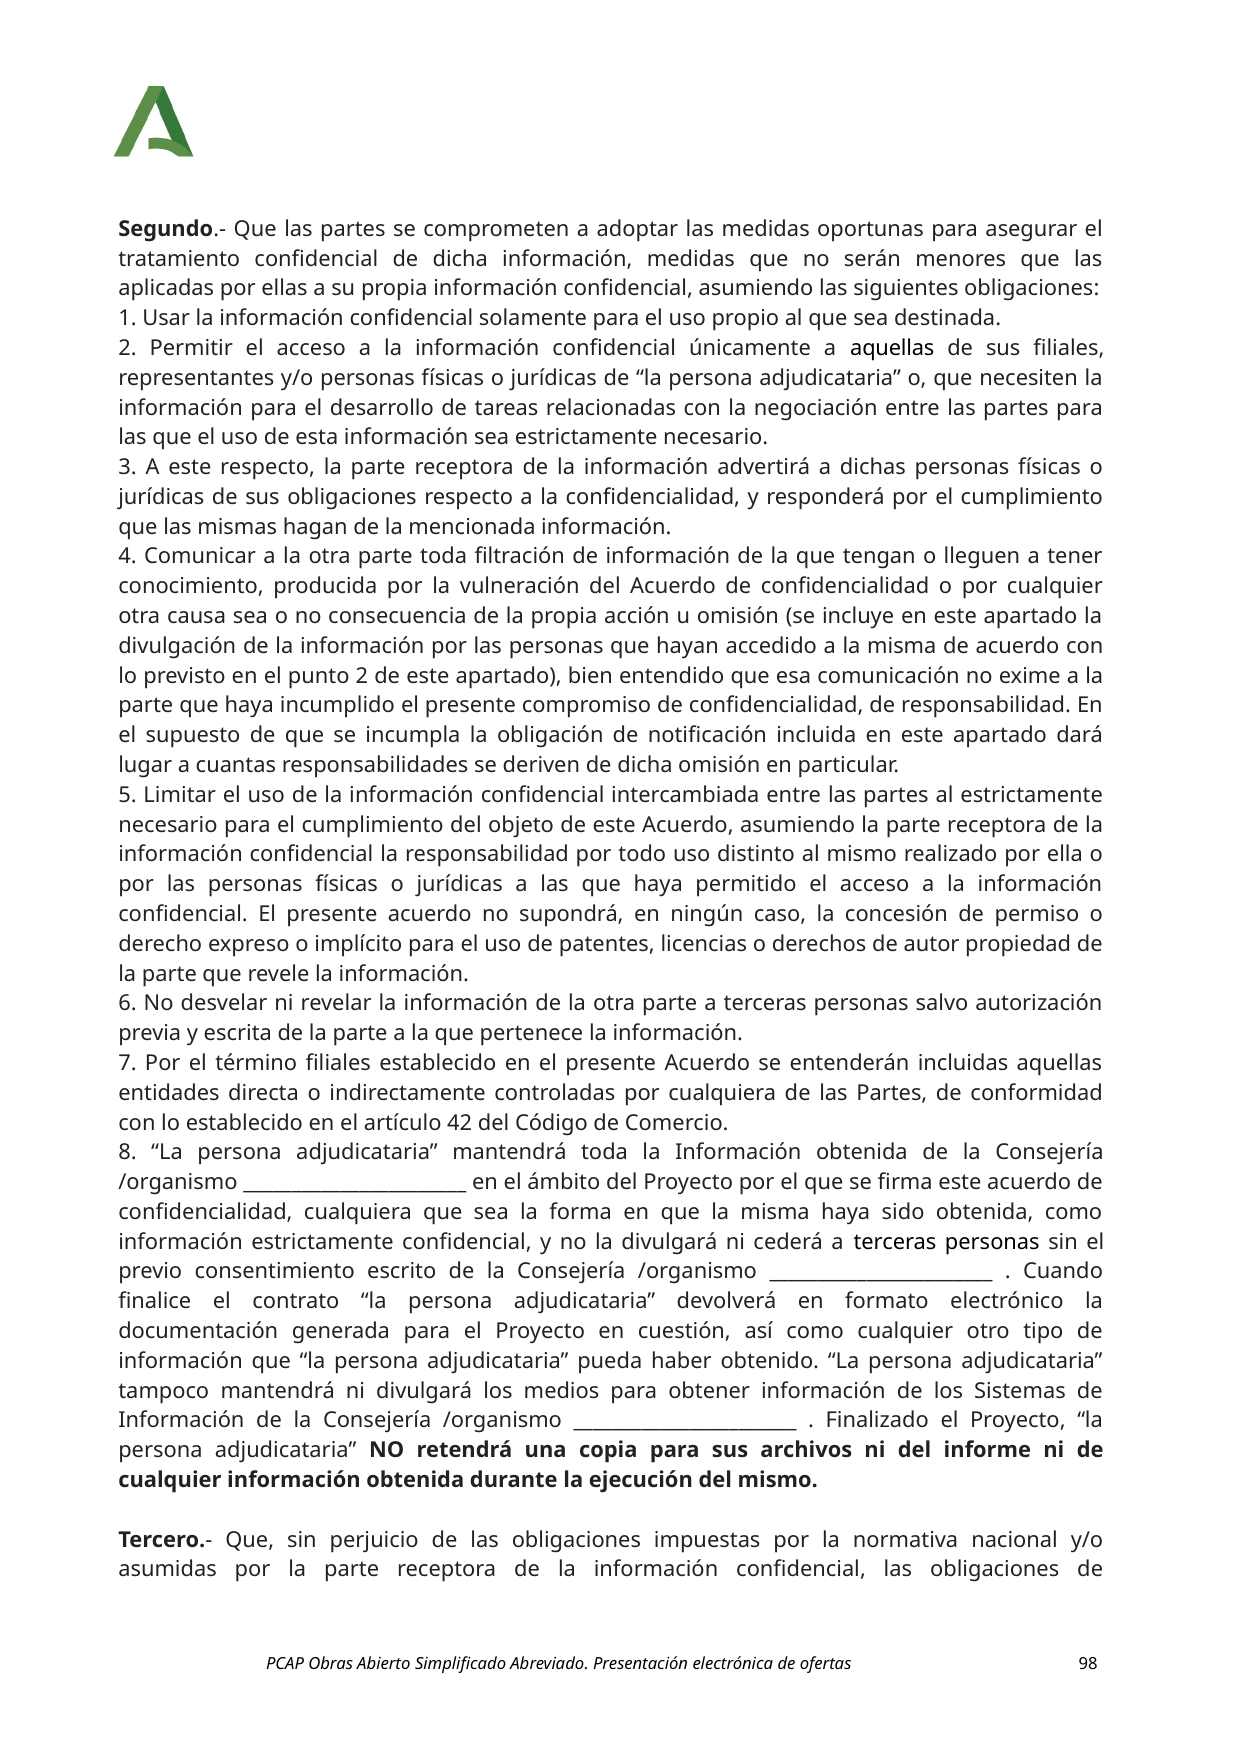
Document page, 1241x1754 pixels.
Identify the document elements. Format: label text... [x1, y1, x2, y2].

text 7. Por el término filiales establecido en el presente Acuerdo se entenderán incluidas aquellas entidades directa o indirectamente controladas por cualquiera de las Partes, de conformidad con lo establecido en el artículo 42 del Código de Comercio. [118, 1047, 1104, 1136]
text 3. A este respecto, la parte receptora de la información advertirá a dichas personas físicas o jurídicas de sus obligaciones respecto a la confidencialidad, y responderá por el cumplimiento que las mismas hagan de la mencionada información. [118, 451, 1104, 540]
text 4. Comunicar a la otra parte toda filtración de información de la que tengan o lleguen a tener conocimiento, producida por la vulneración del Acuerdo de confidencialidad o por cualquier otra causa sea o no consecuencia de la propia acción u omisión (se incluye en este apartado la divulgación de la información por las personas que hayan accedido a la misma de acuerdo con lo previsto en el punto 2 de este apartado), bien entendido que esa comunicación no exime a la parte que haya incumplido el presente compromiso de confidencialidad, de responsabilidad. En el supuesto de que se incumpla la obligación de notificación incluida en este apartado dará lugar a cuantas responsabilidades se deriven de dicha omisión en particular. [118, 540, 1104, 779]
picture [109, 81, 198, 161]
text 1. Usar la información confidencial solamente para el uso propio al que sea destinada. [118, 302, 1104, 332]
text 6. No desvelar ni revelar la información de la otra parte a terceras personas salvo autorización previa y escrita de la parte a la que pertenece la información. [118, 987, 1104, 1047]
text 8. “La persona adjudicataria” mantendrá toda la Información obtenida de la Consejería /organismo _______________________ en el ámbito del Proyecto por el que se firma este acuerdo de confidencialidad, cualquiera que sea la forma en que la misma haya sido obtenida, como información estrictamente confidencial, y no la divulgará ni cederá a terceras personas sin el previo consentimiento escrito de la Consejería /organismo _______________________ . Cuando finalice el contrato “la persona adjudicataria” devolverá en formato electrónico la documentación generada para el Proyecto en cuestión, así como cualquier otro tipo de información que “la persona adjudicataria” pueda haber obtenido. “La persona adjudicataria” tampoco mantendrá ni divulgará los medios para obtener información de los Sistemas de Información de la Consejería /organismo _______________________ . Finalizado el Proyecto, “la persona adjudicataria” NO retendrá una copia para sus archivos ni del informe ni de cualquier información obtenida durante la ejecución del mismo. [118, 1136, 1104, 1494]
text Segundo.- Que las partes se comprometen a adoptar las medidas oportunas para asegurar el tratamiento confidencial de dicha información, medidas que no serán menores que las aplicadas por ellas a su propia información confidencial, asumiendo las siguientes obligaciones: [118, 213, 1104, 302]
text Tercero.- Que, sin perjuicio de las obligaciones impuestas por la normativa nacional y/o asumidas por la parte receptora de la información confidencial, las obligaciones de [118, 1523, 1104, 1583]
text 2. Permitir el acceso a la información confidencial únicamente a aquellas de sus filiales, representantes y/o personas físicas o jurídicas de “la persona adjudicataria” o, que necesiten la información para el desarrollo de tareas relacionadas con la negociación entre las partes para las que el uso de esta información sea estrictamente necesario. [118, 332, 1104, 451]
text 5. Limitar el uso de la información confidencial intercambiada entre las partes al estrictamente necesario para el cumplimiento del objeto de este Acuerdo, asumiendo la parte receptora de la información confidencial la responsabilidad por todo uso distinto al mismo realizado por ella o por las personas físicas o jurídicas a las que haya permitido el acceso a la información confidencial. El presente acuerdo no supondrá, en ningún caso, la concesión de permiso o derecho expreso o implícito para el uso de patentes, licencias o derechos de autor propiedad de la parte que revele la información. [118, 779, 1104, 987]
